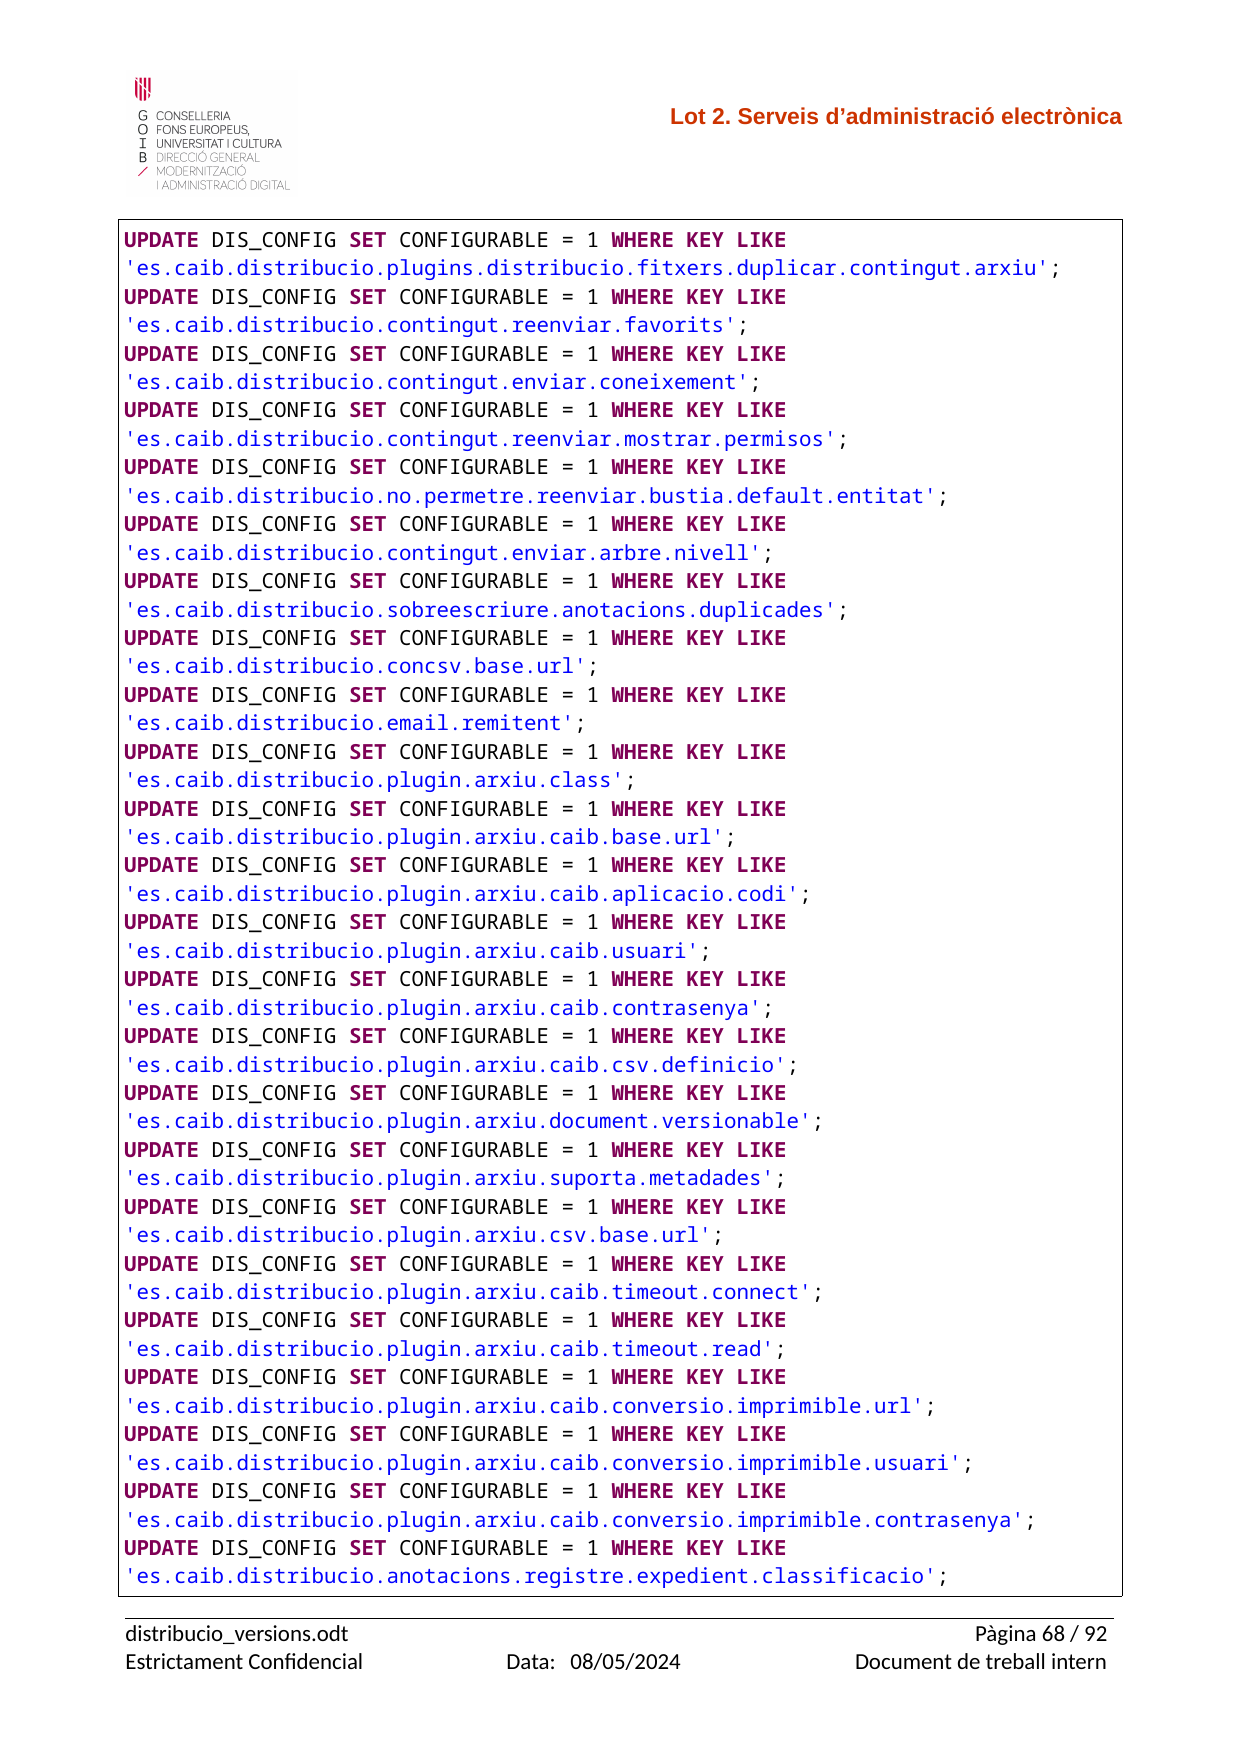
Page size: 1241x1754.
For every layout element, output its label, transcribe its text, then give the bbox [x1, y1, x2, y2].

picture [126, 70, 299, 197]
table_header UPDATE DIS_CONFIG SET CONFIGURABLE = 1 WHERE KEY LIKE 'es.caib.distribucio.plugins.distribucio.fitxers.duplicar.contingut.arxiu'; UPDATE DIS_CONFIG SET CONFIGURABLE = 1 WHERE KEY LIKE 'es.caib.distribucio.contingut.reenviar.favorits'; UPDATE DIS_CONFIG SET CONFIGURABLE = 1 WHERE KEY LIKE 'es.caib.distribucio.contingut.enviar.coneixement'; UPDATE DIS_CONFIG SET CONFIGURABLE = 1 WHERE KEY LIKE 'es.caib.distribucio.contingut.reenviar.mostrar.permisos'; UPDATE DIS_CONFIG SET CONFIGURABLE = 1 WHERE KEY LIKE 'es.caib.distribucio.no.permetre.reenviar.bustia.default.entitat'; UPDATE DIS_CONFIG SET CONFIGURABLE = 1 WHERE KEY LIKE 'es.caib.distribucio.contingut.enviar.arbre.nivell'; UPDATE DIS_CONFIG SET CONFIGURABLE = 1 WHERE KEY LIKE 'es.caib.distribucio.sobreescriure.anotacions.duplicades'; UPDATE DIS_CONFIG SET CONFIGURABLE = 1 WHERE KEY LIKE 'es.caib.distribucio.concsv.base.url'; UPDATE DIS_CONFIG SET CONFIGURABLE = 1 WHERE KEY LIKE 'es.caib.distribucio.email.remitent'; UPDATE DIS_CONFIG SET CONFIGURABLE = 1 WHERE KEY LIKE 'es.caib.distribucio.plugin.arxiu.class'; UPDATE DIS_CONFIG SET CONFIGURABLE = 1 WHERE KEY LIKE 'es.caib.distribucio.plugin.arxiu.caib.base.url'; UPDATE DIS_CONFIG SET CONFIGURABLE = 1 WHERE KEY LIKE 'es.caib.distribucio.plugin.arxiu.caib.aplicacio.codi'; UPDATE DIS_CONFIG SET CONFIGURABLE = 1 WHERE KEY LIKE 'es.caib.distribucio.plugin.arxiu.caib.usuari'; UPDATE DIS_CONFIG SET CONFIGURABLE = 1 WHERE KEY LIKE 'es.caib.distribucio.plugin.arxiu.caib.contrasenya'; UPDATE DIS_CONFIG SET CONFIGURABLE = 1 WHERE KEY LIKE 'es.caib.distribucio.plugin.arxiu.caib.csv.definicio'; UPDATE DIS_CONFIG SET CONFIGURABLE = 1 WHERE KEY LIKE 'es.caib.distribucio.plugin.arxiu.document.versionable'; UPDATE DIS_CONFIG SET CONFIGURABLE = 1 WHERE KEY LIKE 'es.caib.distribucio.plugin.arxiu.suporta.metadades'; UPDATE DIS_CONFIG SET CONFIGURABLE = 1 WHERE KEY LIKE 'es.caib.distribucio.plugin.arxiu.csv.base.url'; UPDATE DIS_CONFIG SET CONFIGURABLE = 1 WHERE KEY LIKE 'es.caib.distribucio.plugin.arxiu.caib.timeout.connect'; UPDATE DIS_CONFIG SET CONFIGURABLE = 1 WHERE KEY LIKE 'es.caib.distribucio.plugin.arxiu.caib.timeout.read'; UPDATE DIS_CONFIG SET CONFIGURABLE = 1 WHERE KEY LIKE 'es.caib.distribucio.plugin.arxiu.caib.conversio.imprimible.url'; UPDATE DIS_CONFIG SET CONFIGURABLE = 1 WHERE KEY LIKE 'es.caib.distribucio.plugin.arxiu.caib.conversio.imprimible.usuari'; UPDATE DIS_CONFIG SET CONFIGURABLE = 1 WHERE KEY LIKE 'es.caib.distribucio.plugin.arxiu.caib.conversio.imprimible.contrasenya'; UPDATE DIS_CONFIG SET CONFIGURABLE = 1 WHERE KEY LIKE 'es.caib.distribucio.anotacions.registre.expedient.classificacio'; [119, 220, 1122, 1596]
